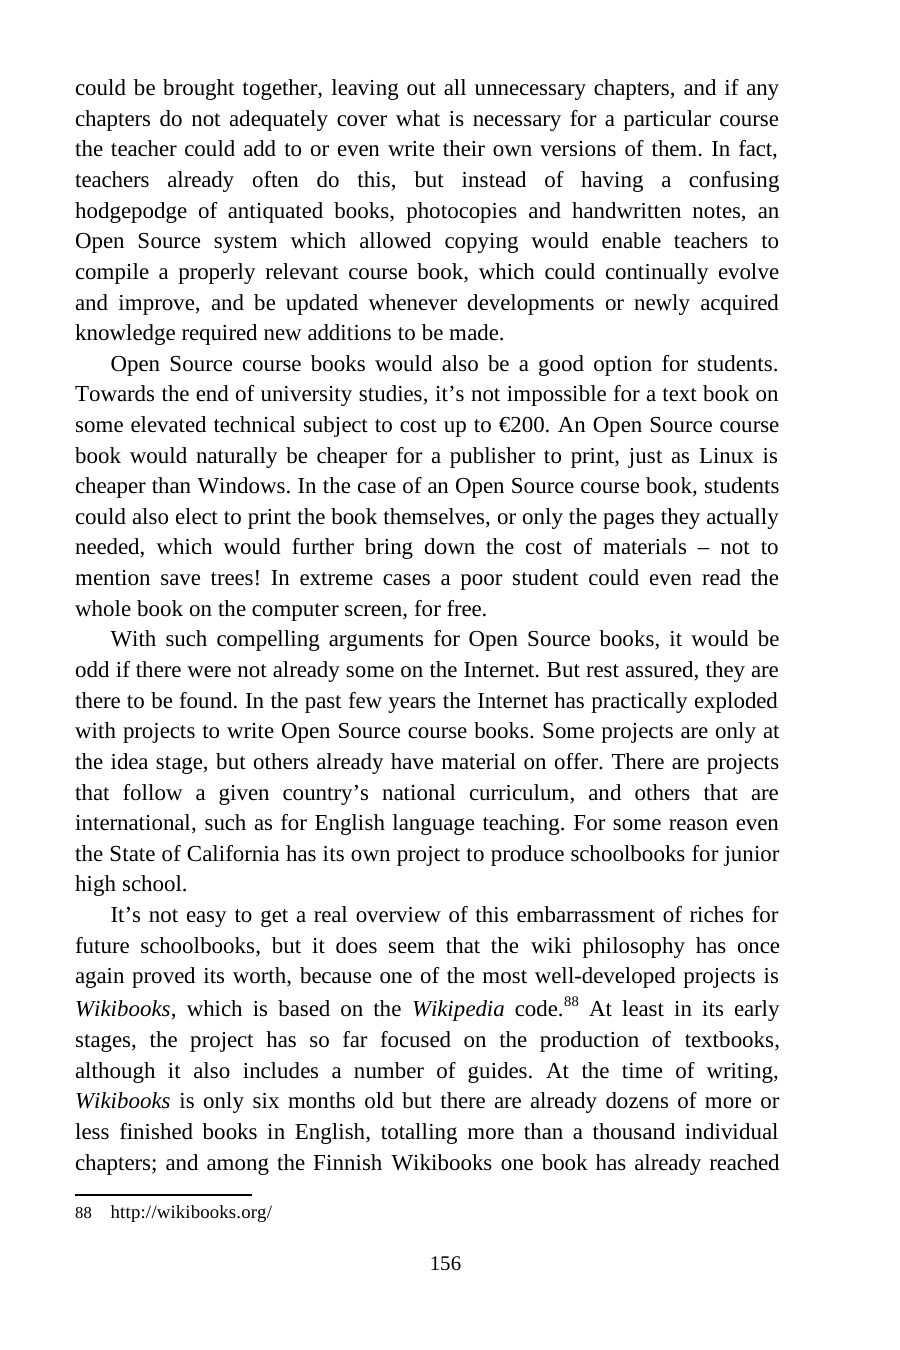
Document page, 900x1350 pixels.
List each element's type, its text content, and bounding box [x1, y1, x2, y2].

text Open Source course books would also be a good option for students. Towards the end of university studies, it’s not impossible for a text book on some elevated technical subject to cost up to €200. An Open Source course book would naturally be cheaper for a publisher to print, just as Linux is cheaper than Windows. In the case of an Open Source course book, students could also elect to print the book themselves, or only the pages they actually needed, which would further bring down the cost of materials – not to mention save trees! In extreme cases a poor student could even read the whole book on the computer screen, for free. [75, 351, 780, 621]
text http://wikibooks.org/ [75, 1201, 780, 1222]
text With such compelling arguments for Open Source books, it would be odd if there were not already some on the Internet. But rest assured, they are there to be found. In the past few years the Internet has practically exploded with projects to write Open Source course books. Some projects are only at the idea stage, but others already have material on offer. There are projects that follow a given country’s national curriculum, and others that are international, such as for English language teaching. For some reason even the State of California has its own project to produce schoolbooks for junior high school. [75, 626, 780, 897]
text It’s not easy to get a real overview of this embarrassment of riches for future schoolbooks, but it does seem that the wiki philosophy has once again proved its worth, because one of the most well-developed projects is Wikibooks, which is based on the Wikipedia code. At least in its early stages, the project has so far focused on the production of textbooks, although it also includes a number of guides. At the time of writing, Wikibooks is only six months old but there are already dozens of more or less finished books in English, totalling more than a thousand individual chapters; and among the Finnish Wikibooks one book has already reached [75, 902, 780, 1175]
text could be brought together, leaving out all unnecessary chapters, and if any chapters do not adequately cover what is necessary for a particular course the teacher could add to or even write their own versions of them. In fact, teachers already often do this, but instead of having a confusing hodgepodge of antiquated books, photocopies and handwritten notes, an Open Source system which allowed copying would enable teachers to compile a properly relevant course book, which could continually evolve and improve, and be updated whenever developments or newly acquired knowledge required new additions to be made. [75, 75, 780, 346]
